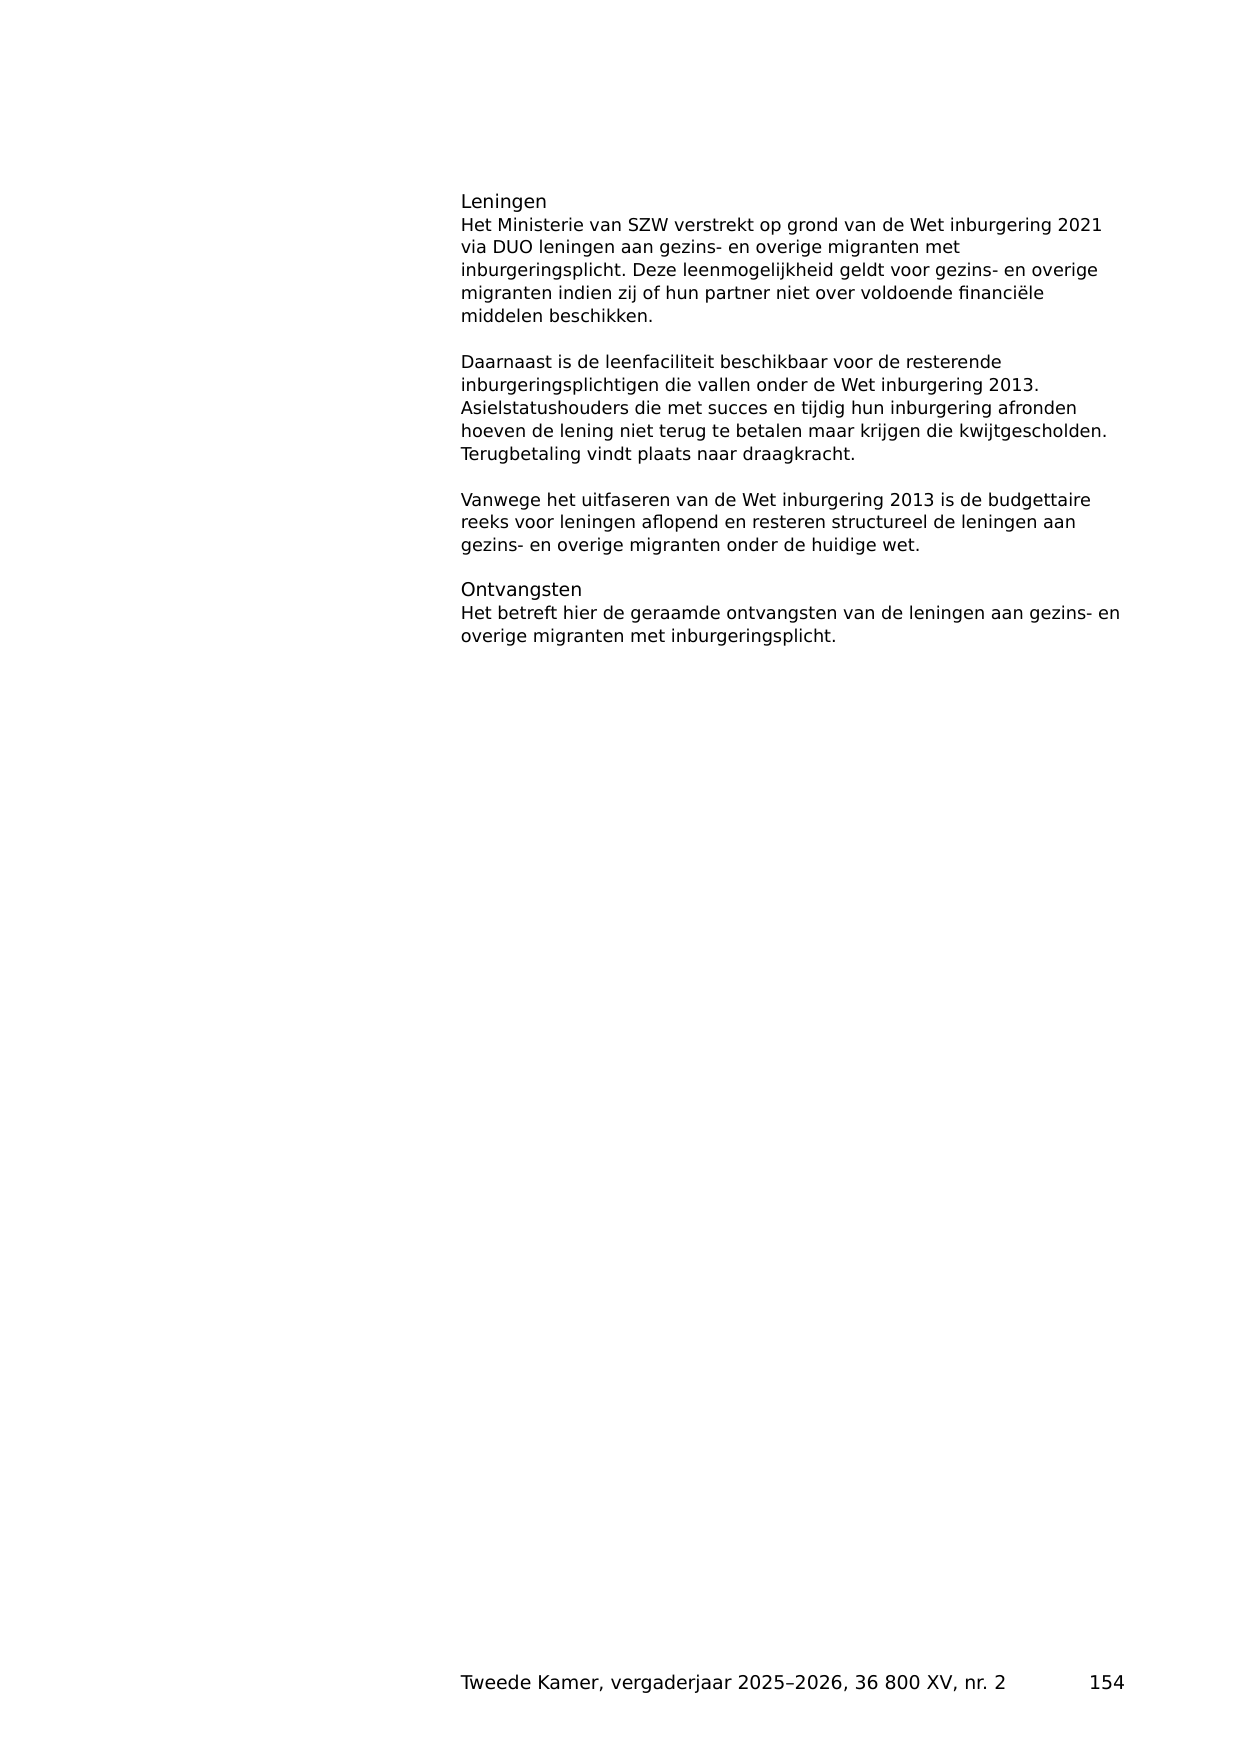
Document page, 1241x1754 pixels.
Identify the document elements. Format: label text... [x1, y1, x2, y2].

title Leningen [461, 191, 1125, 213]
text Daarnaast is de leenfaciliteit beschikbaar voor de resterende inburgeringsplichtigen die vallen onder de Wet inburgering 2013. Asielstatushouders die met succes en tĳdig hun inburgering afronden hoeven de lening niet terug te betalen maar krĳgen die kwĳtgescholden. Terugbetaling vindt plaats naar draagkracht. [461, 350, 1125, 465]
text Vanwege het uitfaseren van de Wet inburgering 2013 is de budgettaire reeks voor leningen aflopend en resteren structureel de leningen aan gezins- en overige migranten onder de huidige wet. [461, 488, 1125, 556]
text Het Ministerie van SZW verstrekt op grond van de Wet inburgering 2021 via DUO leningen aan gezins- en overige migranten met inburgeringsplicht. Deze leenmogelĳkheid geldt voor gezins- en overige migranten indien zĳ of hun partner niet over voldoende financiële middelen beschikken. [461, 213, 1125, 327]
text Het betreft hier de geraamde ontvangsten van de leningen aan gezins- en overige migranten met inburgeringsplicht. [461, 601, 1125, 647]
title Ontvangsten [461, 579, 1125, 601]
